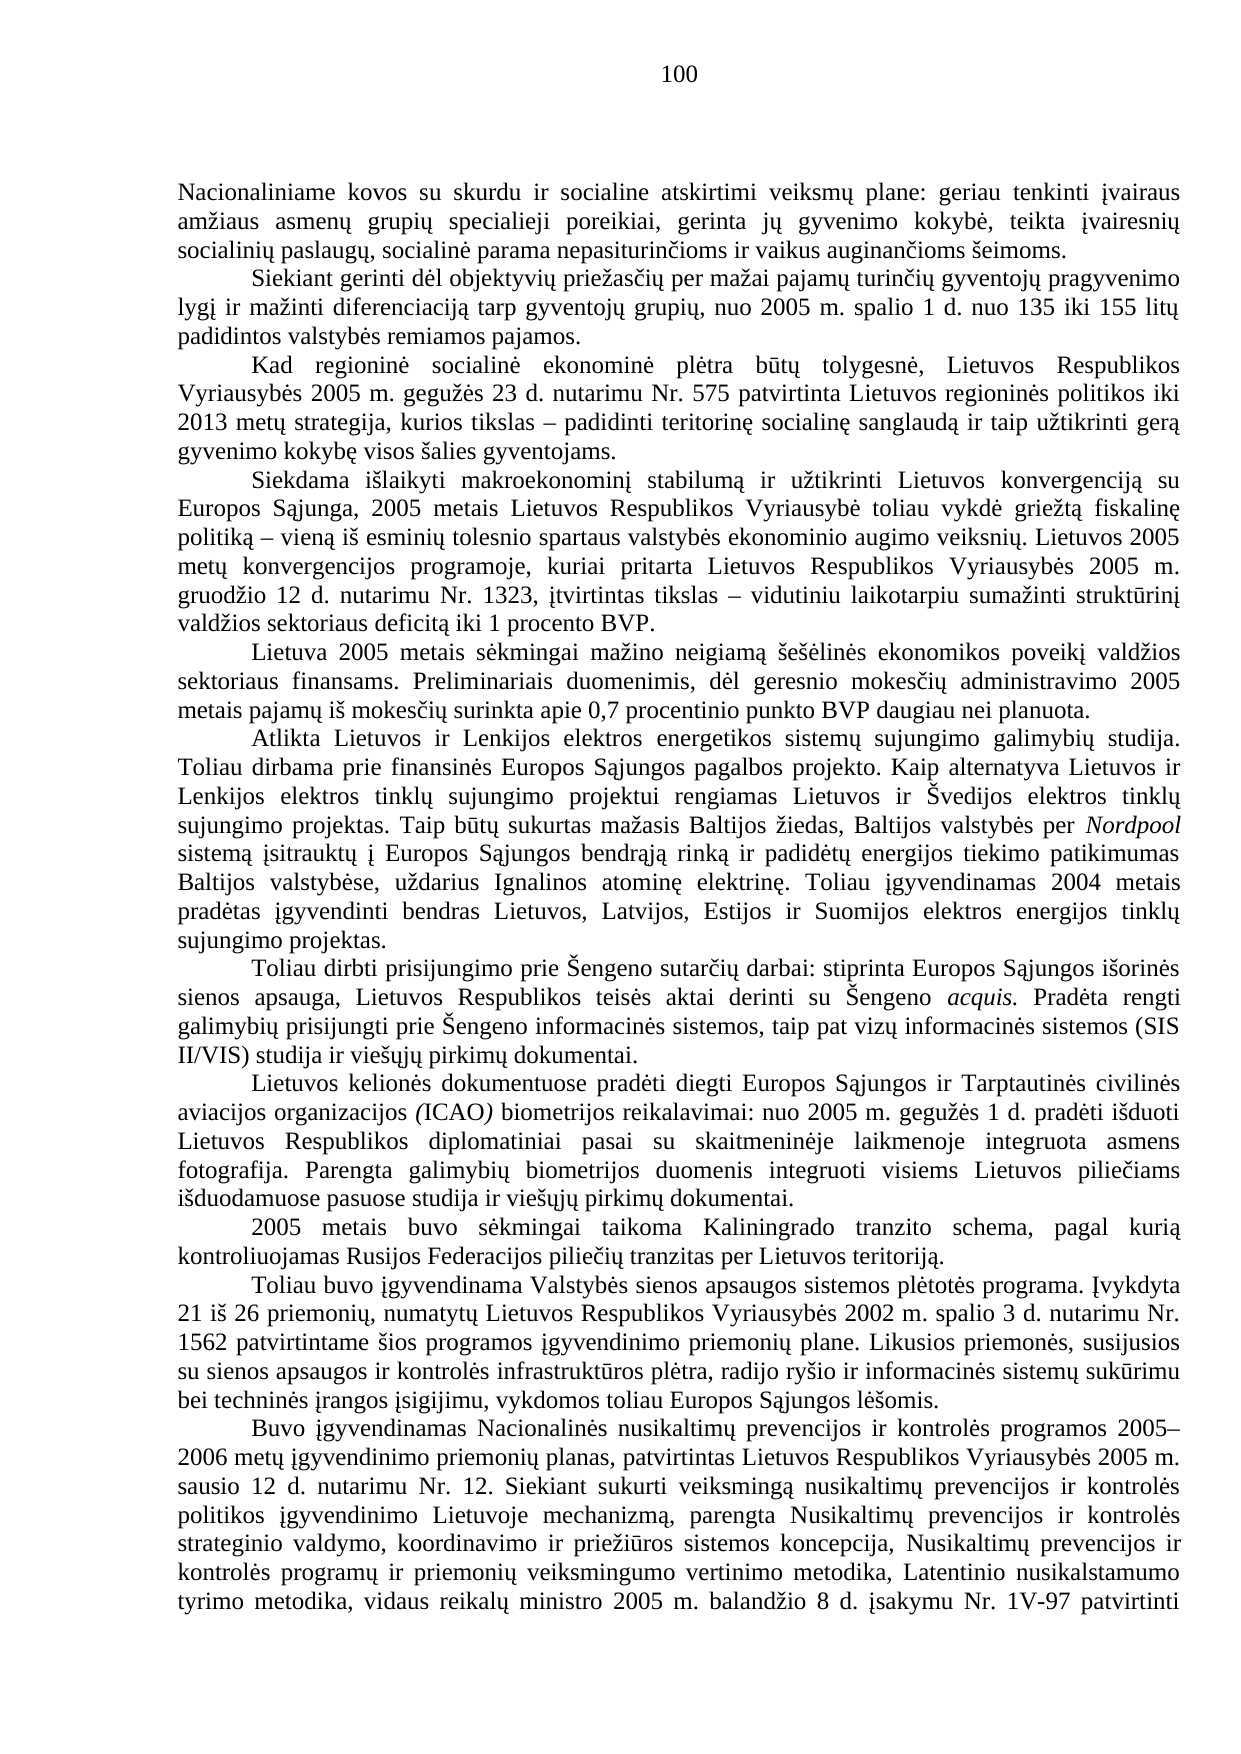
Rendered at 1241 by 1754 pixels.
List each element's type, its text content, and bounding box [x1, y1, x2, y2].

text 2005 metais buvo sėkmingai taikoma Kaliningrado tranzito schema, pagal kurią kontroliuojamas Rusijos Federacijos piliečių tranzitas per Lietuvos teritoriją. [177, 1212, 1181, 1270]
text Toliau buvo įgyvendinama Valstybės sienos apsaugos sistemos plėtotės programa. Įvykdyta 21 iš 26 priemonių, numatytų Lietuvos Respublikos Vyriausybės 2002 m. spalio 3 d. nutarimu Nr. 1562 patvirtintame šios programos įgyvendinimo priemonių plane. Likusios priemonės, susijusios su sienos apsaugos ir kontrolės infrastruktūros plėtra, radijo ryšio ir informacinės sistemų sukūrimu bei techninės įrangos įsigijimu, vykdomos toliau Europos Sąjungos lėšomis. [177, 1270, 1181, 1413]
text Siekdama išlaikyti makroekonominį stabilumą ir užtikrinti Lietuvos konvergenciją su Europos Sąjunga, 2005 metais Lietuvos Respublikos Vyriausybė toliau vykdė griežtą fiskalinę politiką – vieną iš esminių tolesnio spartaus valstybės ekonominio augimo veiksnių. Lietuvos 2005 metų konvergencijos programoje, kuriai pritarta Lietuvos Respublikos Vyriausybės 2005 m. gruodžio 12 d. nutarimu Nr. 1323, įtvirtintas tikslas – vidutiniu laikotarpiu sumažinti struktūrinį valdžios sektoriaus deficitą iki 1 procento BVP. [177, 465, 1181, 637]
text Nacionaliniame kovos su skurdu ir socialine atskirtimi veiksmų plane: geriau tenkinti įvairaus amžiaus asmenų grupių specialieji poreikiai, gerinta jų gyvenimo kokybė, teikta įvairesnių socialinių paslaugų, socialinė parama nepasiturinčioms ir vaikus auginančioms šeimoms. [177, 177, 1181, 263]
text Lietuvos kelionės dokumentuose pradėti diegti Europos Sąjungos ir Tarptautinės civilinės aviacijos organizacijos (ICAO) biometrijos reikalavimai: nuo 2005 m. gegužės 1 d. pradėti išduoti Lietuvos Respublikos diplomatiniai pasai su skaitmeninėje laikmenoje integruota asmens fotografija. Parengta galimybių biometrijos duomenis integruoti visiems Lietuvos piliečiams išduodamuose pasuose studija ir viešųjų pirkimų dokumentai. [177, 1068, 1181, 1212]
text Toliau dirbti prisijungimo prie Šengeno sutarčių darbai: stiprinta Europos Sąjungos išorinės sienos apsauga, Lietuvos Respublikos teisės aktai derinti su Šengeno acquis. Pradėta rengti galimybių prisijungti prie Šengeno informacinės sistemos, taip pat vizų informacinės sistemos (SIS II/VIS) studija ir viešųjų pirkimų dokumentai. [177, 953, 1181, 1068]
text Buvo įgyvendinamas Nacionalinės nusikaltimų prevencijos ir kontrolės programos 2005–2006 metų įgyvendinimo priemonių planas, patvirtintas Lietuvos Respublikos Vyriausybės 2005 m. sausio 12 d. nutarimu Nr. 12. Siekiant sukurti veiksmingą nusikaltimų prevencijos ir kontrolės politikos įgyvendinimo Lietuvoje mechanizmą, parengta Nusikaltimų prevencijos ir kontrolės strateginio valdymo, koordinavimo ir priežiūros sistemos koncepcija, Nusikaltimų prevencijos ir kontrolės programų ir priemonių veiksmingumo vertinimo metodika, Latentinio nusikalstamumo tyrimo metodika, vidaus reikalų ministro 2005 m. balandžio 8 d. įsakymu Nr. 1V-97 patvirtinti [177, 1413, 1181, 1615]
text Atlikta Lietuvos ir Lenkijos elektros energetikos sistemų sujungimo galimybių studija. Toliau dirbama prie finansinės Europos Sąjungos pagalbos projekto. Kaip alternatyva Lietuvos ir Lenkijos elektros tinklų sujungimo projektui rengiamas Lietuvos ir Švedijos elektros tinklų sujungimo projektas. Taip būtų sukurtas mažasis Baltijos žiedas, Baltijos valstybės per Nordpool sistemą įsitrauktų į Europos Sąjungos bendrąją rinką ir padidėtų energijos tiekimo patikimumas Baltijos valstybėse, uždarius Ignalinos atominę elektrinę. Toliau įgyvendinamas 2004 metais pradėtas įgyvendinti bendras Lietuvos, Latvijos, Estijos ir Suomijos elektros energijos tinklų sujungimo projektas. [177, 723, 1181, 953]
text Siekiant gerinti dėl objektyvių priežasčių per mažai pajamų turinčių gyventojų pragyvenimo lygį ir mažinti diferenciaciją tarp gyventojų grupių, nuo 2005 m. spalio 1 d. nuo 135 iki 155 litų padidintos valstybės remiamos pajamos. [177, 263, 1181, 350]
text Kad regioninė socialinė ekonominė plėtra būtų tolygesnė, Lietuvos Respublikos Vyriausybės 2005 m. gegužės 23 d. nutarimu Nr. 575 patvirtinta Lietuvos regioninės politikos iki 2013 metų strategija, kurios tikslas – padidinti teritorinę socialinę sanglaudą ir taip užtikrinti gerą gyvenimo kokybę visos šalies gyventojams. [177, 350, 1181, 465]
text Lietuva 2005 metais sėkmingai mažino neigiamą šešėlinės ekonomikos poveikį valdžios sektoriaus finansams. Preliminariais duomenimis, dėl geresnio mokesčių administravimo 2005 metais pajamų iš mokesčių surinkta apie 0,7 procentinio punkto BVP daugiau nei planuota. [177, 637, 1181, 723]
